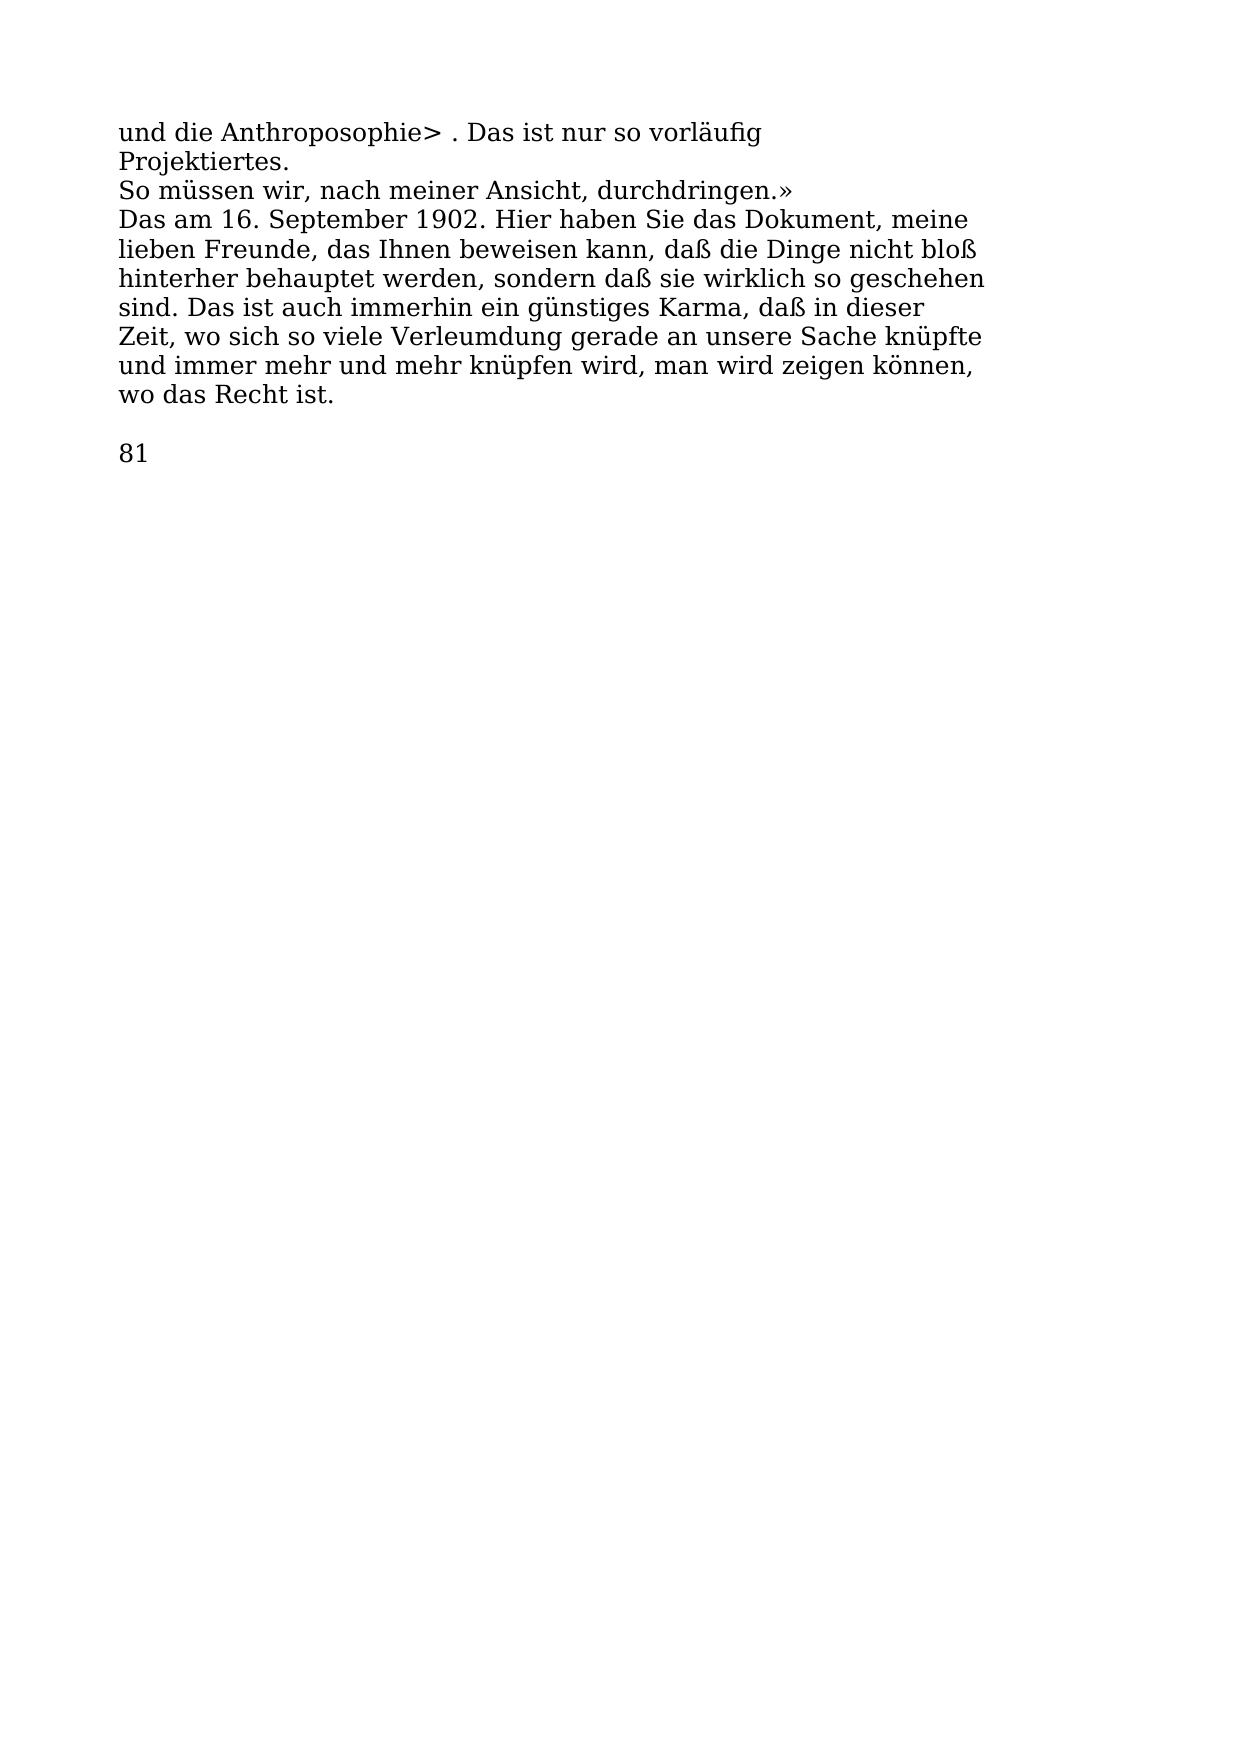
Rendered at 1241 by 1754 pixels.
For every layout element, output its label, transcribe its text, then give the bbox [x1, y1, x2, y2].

text sind. Das ist auch immerhin ein günstiges Karma, daß in dieser [118, 293, 1122, 322]
text So müssen wir, nach meiner Ansicht, durchdringen.» [118, 176, 1122, 206]
text lieben Freunde, das Ihnen beweisen kann, daß die Dinge nicht bloß [118, 235, 1122, 264]
text Projektiertes. [118, 147, 1122, 176]
text Zeit, wo sich so viele Verleumdung gerade an unsere Sache knüpfte [118, 322, 1122, 351]
text und die Anthroposophie> . Das ist nur so vorläufig [118, 118, 1122, 147]
text und immer mehr und mehr knüpfen wird, man wird zeigen können, [118, 351, 1122, 381]
text Das am 16. September 1902. Hier haben Sie das Dokument, meine [118, 206, 1122, 235]
text wo das Recht ist. [118, 381, 1122, 410]
text 81 [118, 439, 1122, 468]
text hinterher behauptet werden, sondern daß sie wirklich so geschehen [118, 264, 1122, 293]
